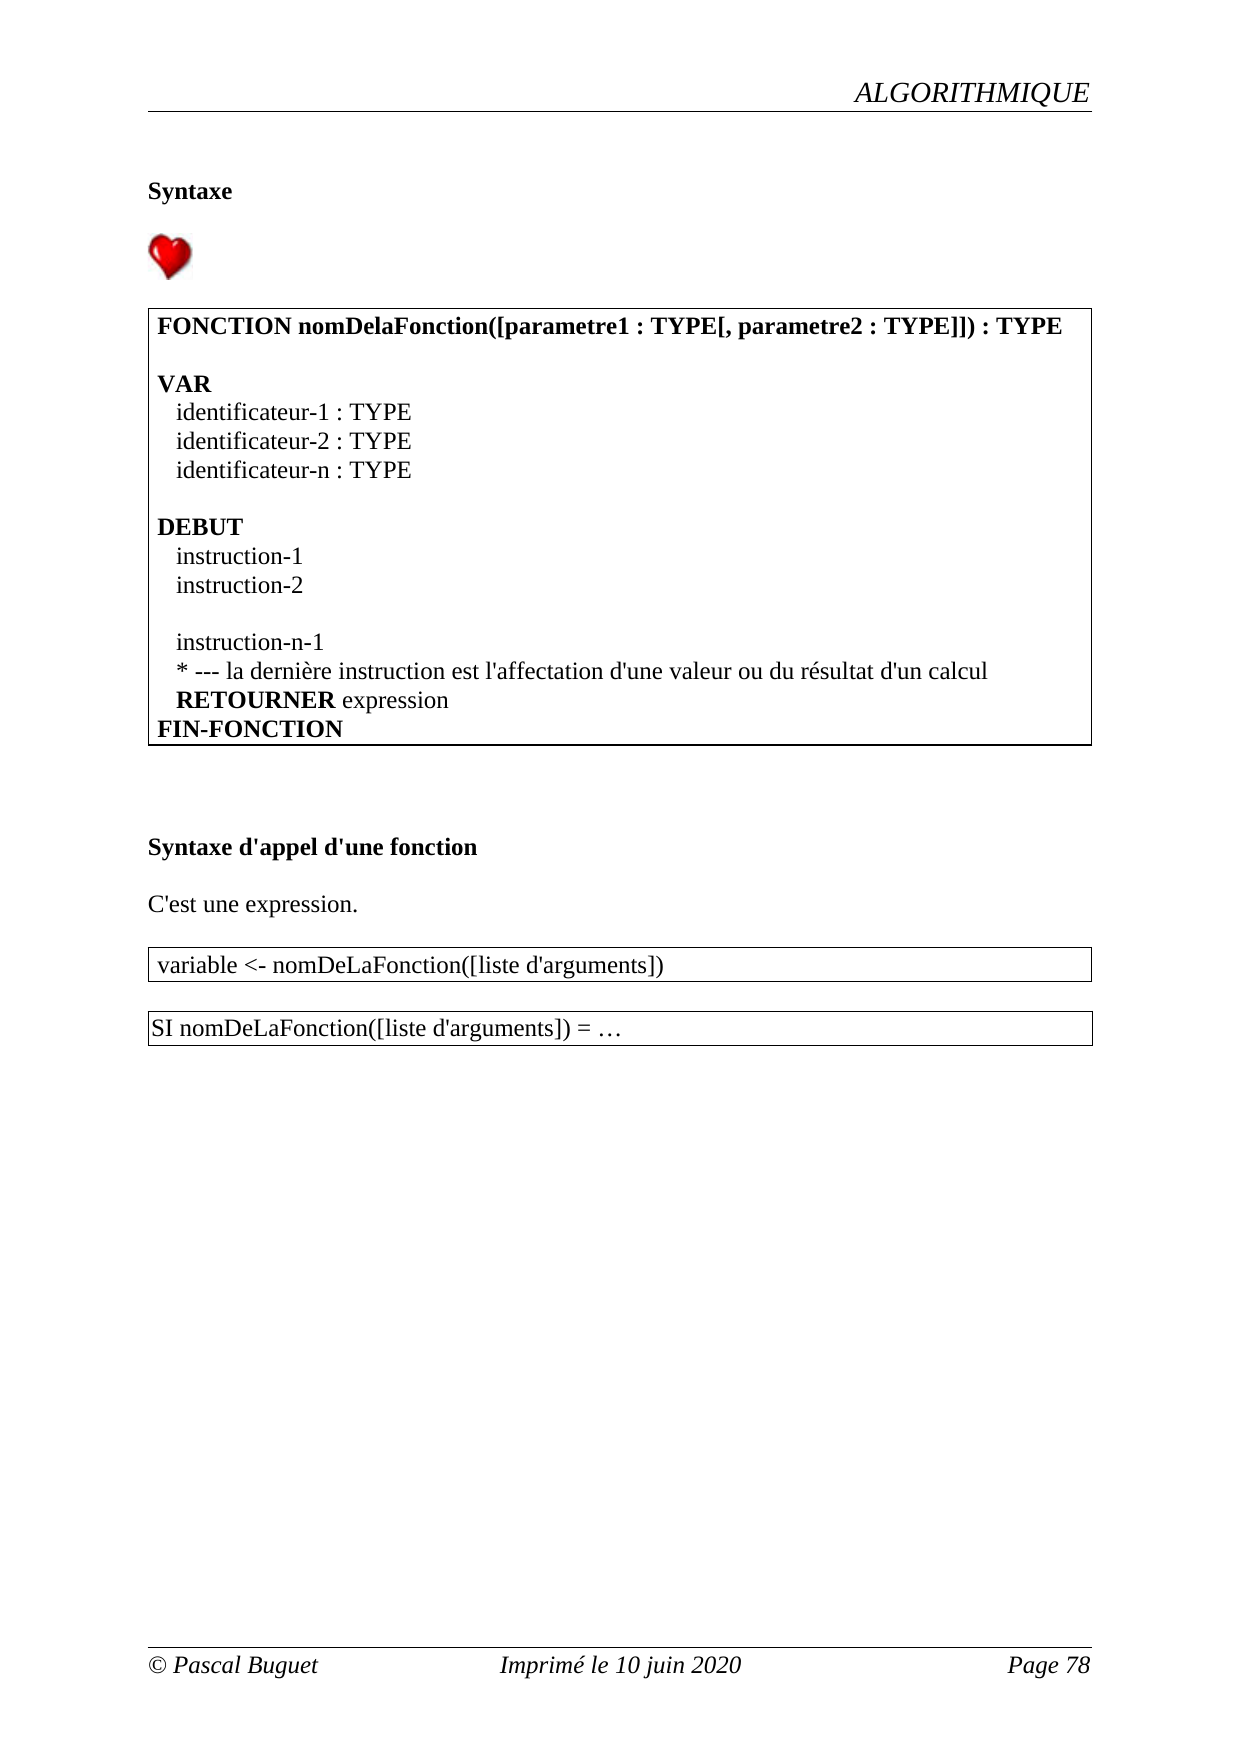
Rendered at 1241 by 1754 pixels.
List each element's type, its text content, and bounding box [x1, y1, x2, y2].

text FONCTION nomDelaFonction([parametre1 : TYPE[, parametre2 : TYPE]]) : TYPE [149, 309, 1091, 340]
text identificateur-1 : TYPE [149, 394, 1091, 423]
text identificateur-2 : TYPE [149, 423, 1091, 452]
text SI nomDeLaFonction([liste d'arguments]) = … [149, 1012, 1092, 1045]
text VAR [149, 366, 1091, 394]
text identificateur-n : TYPE [149, 452, 1091, 484]
text C'est une expression. [148, 889, 1092, 918]
text Syntaxe d'appel d'une fonction [148, 832, 1092, 861]
text variable <- nomDeLaFonction([liste d'arguments]) [149, 948, 1091, 981]
text instruction-n-1 [149, 624, 1091, 653]
text instruction-1 [149, 538, 1091, 567]
text Syntaxe [148, 176, 1092, 205]
picture [147, 233, 193, 280]
text * --- la dernière instruction est l'affectation d'une valeur ou du résultat d'un calcul [149, 653, 1091, 682]
text FIN-FONCTION [149, 711, 1091, 744]
text RETOURNER expression [149, 682, 1091, 711]
text instruction-2 [149, 567, 1091, 599]
text DEBUT [149, 509, 1091, 538]
